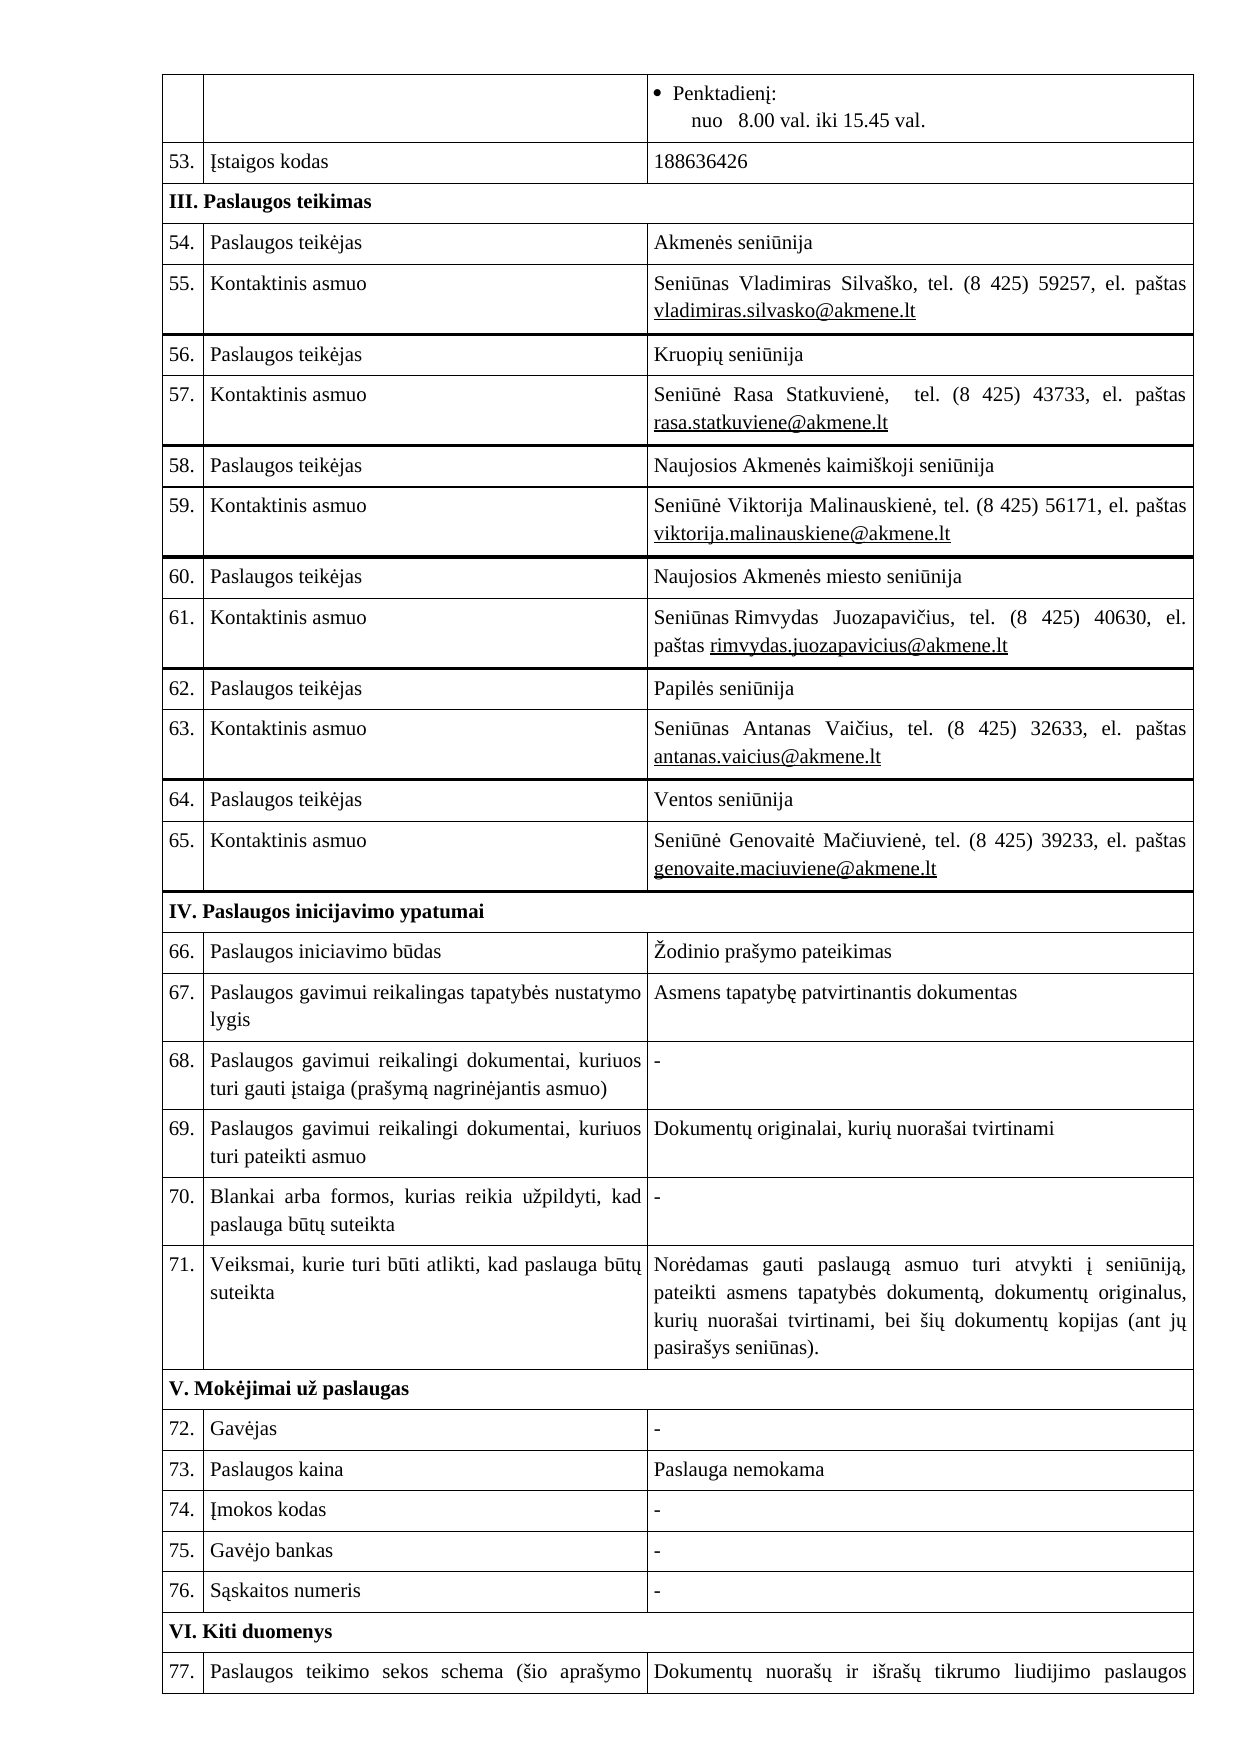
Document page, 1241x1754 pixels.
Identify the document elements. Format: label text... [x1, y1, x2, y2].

table_cell 65. [163, 822, 203, 890]
table_cell 74. [163, 1491, 203, 1531]
table_cell 58. [163, 447, 203, 486]
table_cell Seniūnė Genovaitė Mačiuvienė, tel. (8 425) 39233, el. paštas genovaite.maciuviene@akmene.lt [648, 822, 1193, 890]
table_cell Kontaktinis asmuo [204, 710, 647, 778]
table_cell Norėdamas gauti paslaugą asmuo turi atvykti į seniūniją, pateikti asmens tapatybės dokumentą, dokumentų originalus, kurių nuorašai tvirtinami, bei šių dokumentų kopijas (ant jų pasirašys seniūnas). [648, 1246, 1193, 1369]
table_cell Asmens tapatybę patvirtinantis dokumentas [648, 974, 1193, 1041]
table_cell 75. [163, 1532, 203, 1571]
table_cell Seniūnas Rimvydas Juozapavičius, tel. (8 425) 40630, el. paštas rimvydas.juozapavicius@akmene.lt [648, 599, 1193, 667]
table_cell Paslauga nemokama [648, 1451, 1193, 1490]
table_cell Dokumentų originalai, kurių nuorašai tvirtinami [648, 1110, 1193, 1177]
table_cell [163, 75, 203, 142]
table_cell Įmokos kodas [204, 1491, 647, 1531]
table_cell - [648, 1410, 1193, 1450]
table_cell Įstaigos kodas [204, 143, 647, 182]
table_cell Paslaugos teikėjas [204, 336, 647, 375]
table_cell 59. [163, 488, 203, 555]
table_cell IV. Paslaugos inicijavimo ypatumai [163, 893, 1193, 932]
table_cell III. Paslaugos teikimas [163, 184, 1193, 223]
table_cell Blankai arba formos, kurias reikia užpildyti, kad paslauga būtų suteikta [204, 1178, 647, 1245]
table_cell 61. [163, 599, 203, 667]
table_cell Paslaugos teikėjas [204, 559, 647, 598]
table_cell Papilės seniūnija [648, 670, 1193, 709]
table_cell - [648, 1532, 1193, 1571]
table_cell Gavėjo bankas [204, 1532, 647, 1571]
table_cell Gavėjas [204, 1410, 647, 1450]
table_cell [204, 75, 647, 142]
table_cell 53. [163, 143, 203, 182]
table_cell 54. [163, 224, 203, 263]
table_cell Seniūnas Vladimiras Silvaško, tel. (8 425) 59257, el. paštas vladimiras.silvasko@akmene.lt [648, 265, 1193, 332]
table_cell 188636426 [648, 143, 1193, 182]
table_cell 73. [163, 1451, 203, 1490]
table_cell - [648, 1491, 1193, 1531]
table_cell Kontaktinis asmuo [204, 488, 647, 555]
table_cell Paslaugos gavimui reikalingi dokumentai, kuriuos turi gauti įstaiga (prašymą nagrinėjantis asmuo) [204, 1042, 647, 1109]
table_cell Paslaugos teikimo sekos schema (šio aprašymo [204, 1653, 647, 1693]
table_cell V. Mokėjimai už paslaugas [163, 1370, 1193, 1409]
table_cell 60. [163, 559, 203, 598]
table_cell Kontaktinis asmuo [204, 822, 647, 890]
table_cell 56. [163, 336, 203, 375]
table_cell - [648, 1042, 1193, 1109]
table_cell Seniūnė Viktorija Malinauskienė, tel. (8 425) 56171, el. paštas viktorija.malinauskiene@akmene.lt [648, 488, 1193, 555]
table_cell 66. [163, 933, 203, 973]
table_cell Ventos seniūnija [648, 781, 1193, 821]
table_cell 72. [163, 1410, 203, 1450]
table_cell 70. [163, 1178, 203, 1245]
table_cell Kontaktinis asmuo [204, 376, 647, 444]
table_cell 69. [163, 1110, 203, 1177]
table_cell 76. [163, 1572, 203, 1612]
table_cell Naujosios Akmenės kaimiškoji seniūnija [648, 447, 1193, 486]
table_cell - [648, 1178, 1193, 1245]
table_cell Paslaugos teikėjas [204, 670, 647, 709]
table_cell 71. [163, 1246, 203, 1369]
table_cell 62. [163, 670, 203, 709]
table_cell Seniūnė Rasa Statkuvienė, tel. (8 425) 43733, el. paštas rasa.statkuviene@akmene.lt [648, 376, 1193, 444]
table_cell - [648, 1572, 1193, 1612]
table_cell Seniūnas Antanas Vaičius, tel. (8 425) 32633, el. paštas antanas.vaicius@akmene.lt [648, 710, 1193, 778]
table_cell 68. [163, 1042, 203, 1109]
table_cell Kontaktinis asmuo [204, 599, 647, 667]
table_cell 57. [163, 376, 203, 444]
table_cell Žodinio prašymo pateikimas [648, 933, 1193, 973]
table_cell Paslaugos gavimui reikalingas tapatybės nustatymo lygis [204, 974, 647, 1041]
table_cell 55. [163, 265, 203, 332]
table_cell 63. [163, 710, 203, 778]
table_cell Paslaugos gavimui reikalingi dokumentai, kuriuos turi pateikti asmuo [204, 1110, 647, 1177]
table_cell Veiksmai, kurie turi būti atlikti, kad paslauga būtų suteikta [204, 1246, 647, 1369]
table_cell Paslaugos teikėjas [204, 781, 647, 821]
table_cell Paslaugos iniciavimo būdas [204, 933, 647, 973]
table_cell Paslaugos teikėjas [204, 224, 647, 263]
table_cell Sąskaitos numeris [204, 1572, 647, 1612]
table_cell 64. [163, 781, 203, 821]
table_cell Kontaktinis asmuo [204, 265, 647, 332]
table_cell Naujosios Akmenės miesto seniūnija [648, 559, 1193, 598]
table_cell Paslaugos kaina [204, 1451, 647, 1490]
table_cell Penktadienį: nuo 8.00 val. iki 15.45 val. [648, 75, 1193, 142]
table_cell Dokumentų nuorašų ir išrašų tikrumo liudijimo paslaugos [648, 1653, 1193, 1693]
table_cell VI. Kiti duomenys [163, 1613, 1193, 1652]
table_cell 67. [163, 974, 203, 1041]
table_cell Paslaugos teikėjas [204, 447, 647, 486]
table_cell Akmenės seniūnija [648, 224, 1193, 263]
table_cell Kruopių seniūnija [648, 336, 1193, 375]
table_cell 77. [163, 1653, 203, 1693]
